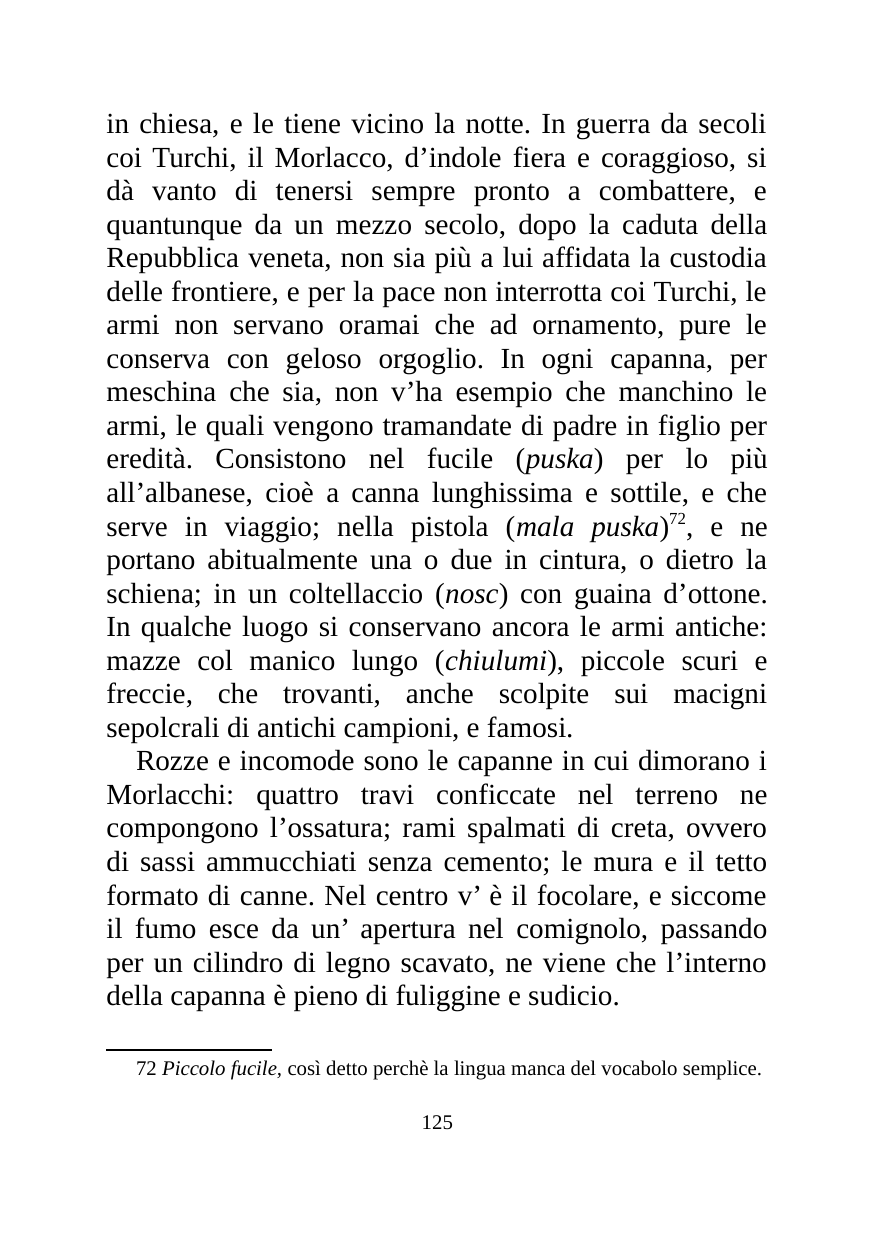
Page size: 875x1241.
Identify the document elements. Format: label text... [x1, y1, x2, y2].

text Rozze e incomode sono le capanne in cui dimorano i Morlacchi: quattro travi conficcate nel terreno ne compongono l’ossatura; rami spalmati di creta, ovvero di sassi ammucchiati senza cemento; le mura e il tetto formato di canne. Nel centro v’ è il focolare, e siccome il fumo esce da un’ apertura nel comignolo, passando per un cilindro di legno scavato, ne viene che l’interno della capanna è pieno di fuliggine e sudicio. [106, 743, 768, 1012]
text in chiesa, e le tiene vicino la notte. In guerra da secoli coi Turchi, il Morlacco, d’indole fiera e coraggioso, si dà vanto di tenersi sempre pronto a combattere, e quantunque da un mezzo secolo, dopo la caduta della Repubblica veneta, non sia più a lui affidata la custodia delle frontiere, e per la pace non interrotta coi Turchi, le armi non servano oramai che ad ornamento, pure le conserva con geloso orgoglio. In ogni capanna, per meschina che sia, non v’ha esempio che manchino le armi, le quali vengono tramandate di padre in figlio per eredità. Consistono nel fucile (puska) per lo più all’albanese, cioè a canna lunghissima e sottile, e che serve in viaggio; nella pistola (mala puska), e ne portano abitualmente una o due in cintura, o dietro la schiena; in un coltellaccio (nosc) con guaina d’ottone. In qualche luogo si conservano ancora le armi antiche: mazze col manico lungo (chiulumi), piccole scuri e freccie, che trovanti, anche scolpite sui macigni sepolcrali di antichi campioni, e famosi. [106, 106, 768, 743]
text Piccolo fucile, così detto perchè la lingua manca del vocabolo semplice. [106, 1056, 768, 1080]
